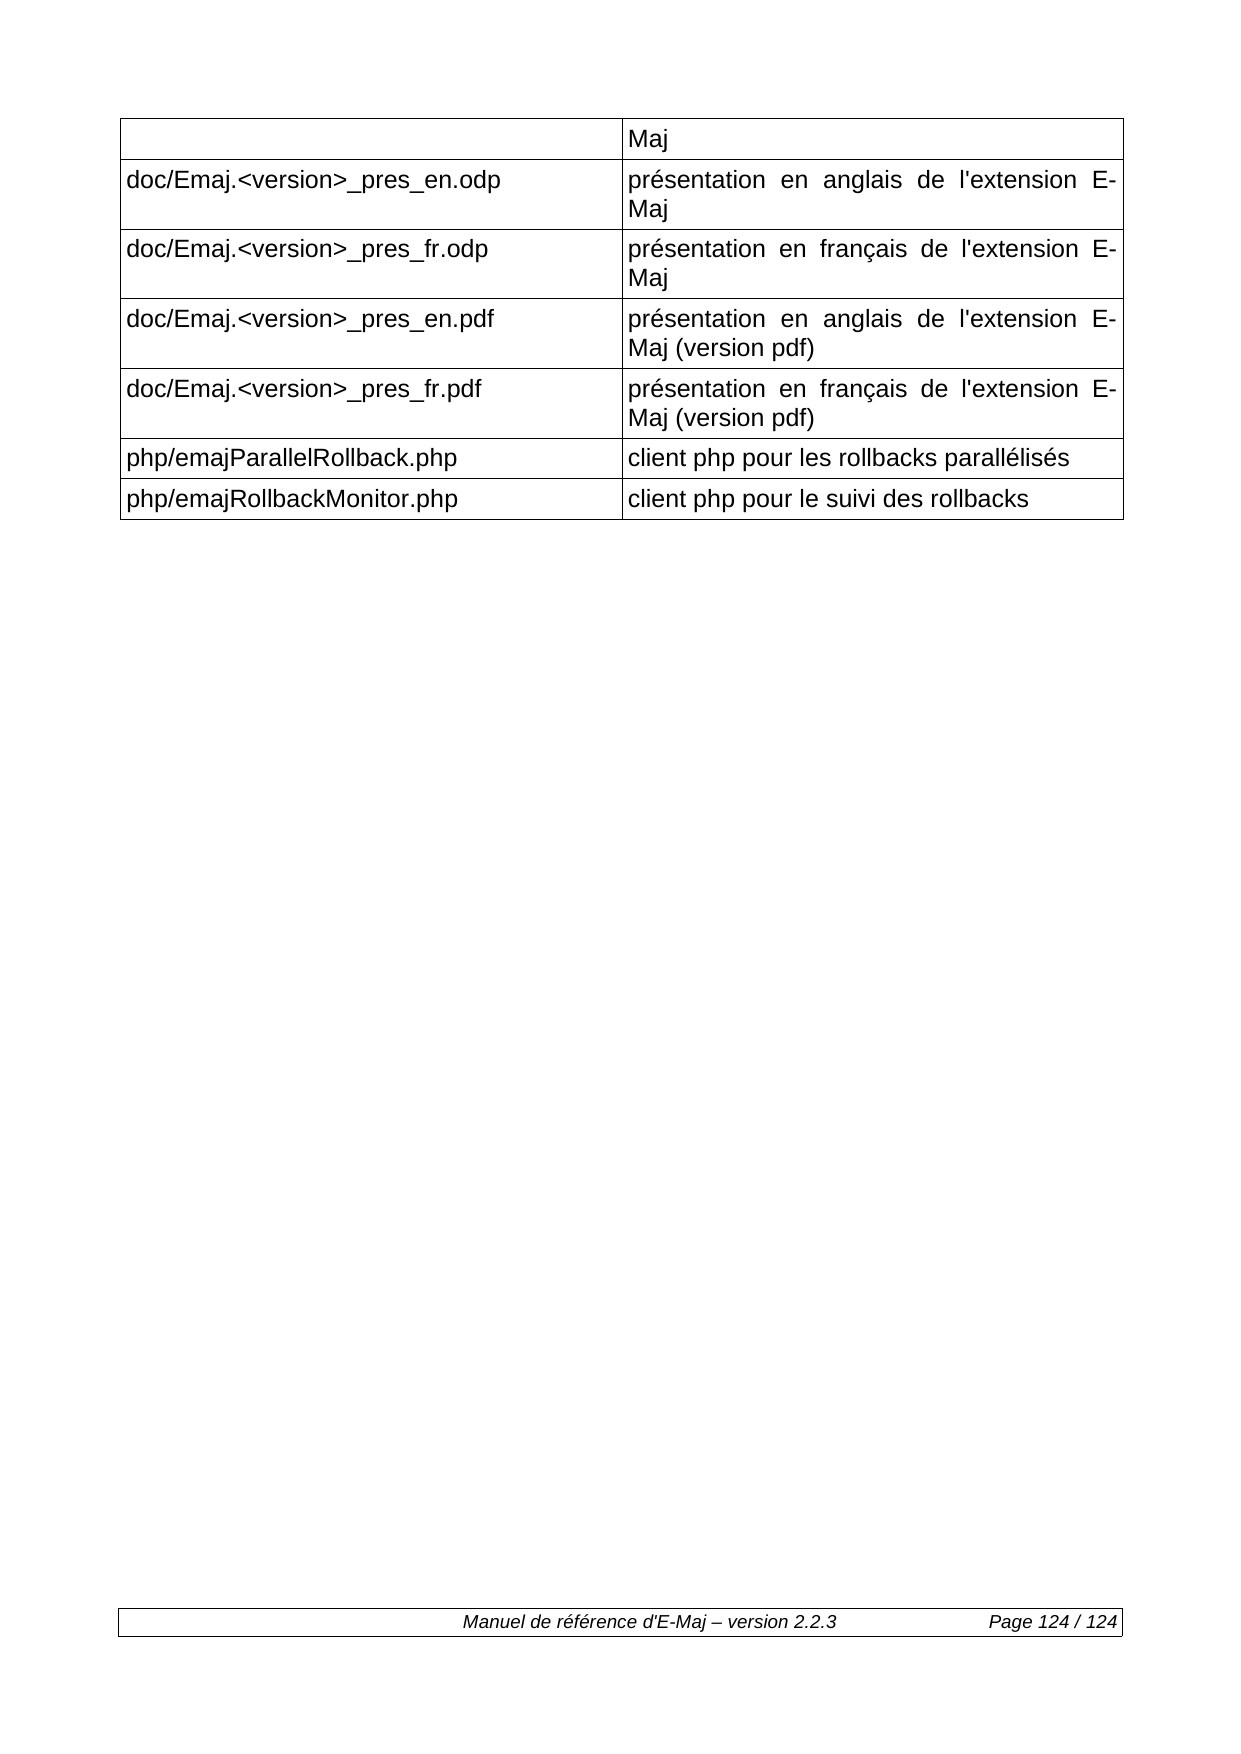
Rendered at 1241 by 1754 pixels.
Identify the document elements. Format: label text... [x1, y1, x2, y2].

table_cell Maj [623, 119, 1123, 159]
table_cell présentation en anglais de l'extension E-Maj [623, 160, 1123, 228]
table_cell client php pour les rollbacks parallélisés [623, 439, 1123, 478]
table_cell [121, 119, 622, 159]
table_cell php/emajRollbackMonitor.php [121, 479, 622, 519]
table_cell doc/Emaj.<version>_pres_en.pdf [121, 299, 622, 368]
table_cell présentation en français de l'extension E-Maj [623, 230, 1123, 298]
table_cell présentation en français de l'extension E-Maj (version pdf) [623, 369, 1123, 437]
table_cell client php pour le suivi des rollbacks [623, 479, 1123, 519]
table_cell présentation en anglais de l'extension E-Maj (version pdf) [623, 299, 1123, 368]
table_cell doc/Emaj.<version>_pres_fr.pdf [121, 369, 622, 437]
table_cell php/emajParallelRollback.php [121, 439, 622, 478]
table_cell doc/Emaj.<version>_pres_fr.odp [121, 230, 622, 298]
table_cell doc/Emaj.<version>_pres_en.odp [121, 160, 622, 228]
